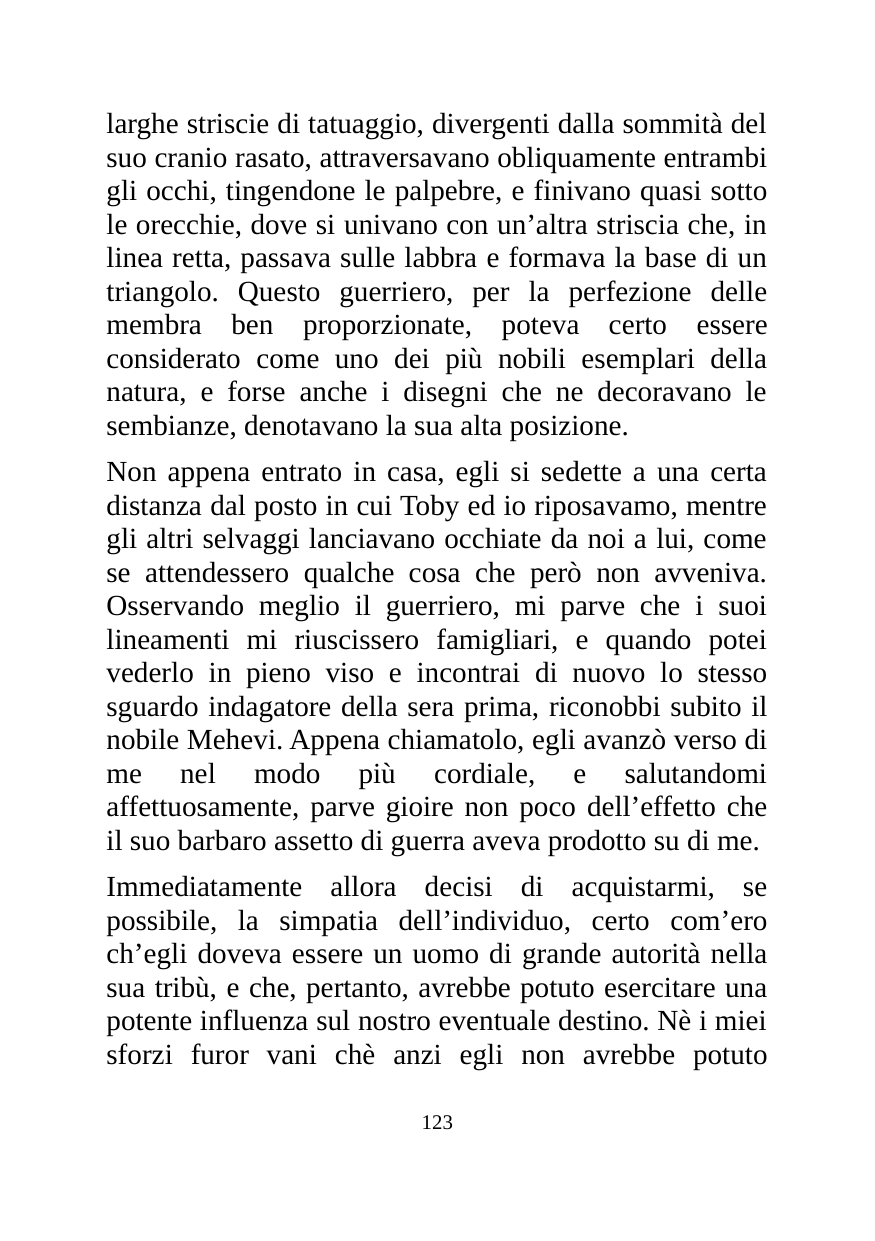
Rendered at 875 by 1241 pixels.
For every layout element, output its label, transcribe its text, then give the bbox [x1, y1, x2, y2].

text Immediatamente allora decisi di acquistarmi, se possibile, la simpatia dell’individuo, certo com’ero ch’egli doveva essere un uomo di grande autorità nella sua tribù, e che, pertanto, avrebbe potuto esercitare una potente influenza sul nostro eventuale destino. Nè i miei sforzi furor vani chè anzi egli non avrebbe potuto [106, 869, 768, 1070]
text larghe striscie di tatuaggio, divergenti dalla sommità del suo cranio rasato, attraversavano obliquamente entrambi gli occhi, tingendone le palpebre, e finivano quasi sotto le orecchie, dove si univano con un’altra striscia che, in linea retta, passava sulle labbra e formava la base di un triangolo. Questo guerriero, per la perfezione delle membra ben proporzionate, poteva certo essere considerato come uno dei più nobili esemplari della natura, e forse anche i disegni che ne decoravano le sembianze, denotavano la sua alta posizione. [106, 106, 768, 442]
text Non appena entrato in casa, egli si sedette a una certa distanza dal posto in cui Toby ed io riposavamo, mentre gli altri selvaggi lanciavano occhiate da noi a lui, come se attendessero qualche cosa che però non avveniva. Osservando meglio il guerriero, mi parve che i suoi lineamenti mi riuscissero famigliari, e quando potei vederlo in pieno viso e incontrai di nuovo lo stesso sguardo indagatore della sera prima, riconobbi subito il nobile Mehevi. Appena chiamatolo, egli avanzò verso di me nel modo più cordiale, e salutandomi affettuosamente, parve gioire non poco dell’effetto che il suo barbaro assetto di guerra aveva prodotto su di me. [106, 454, 768, 857]
